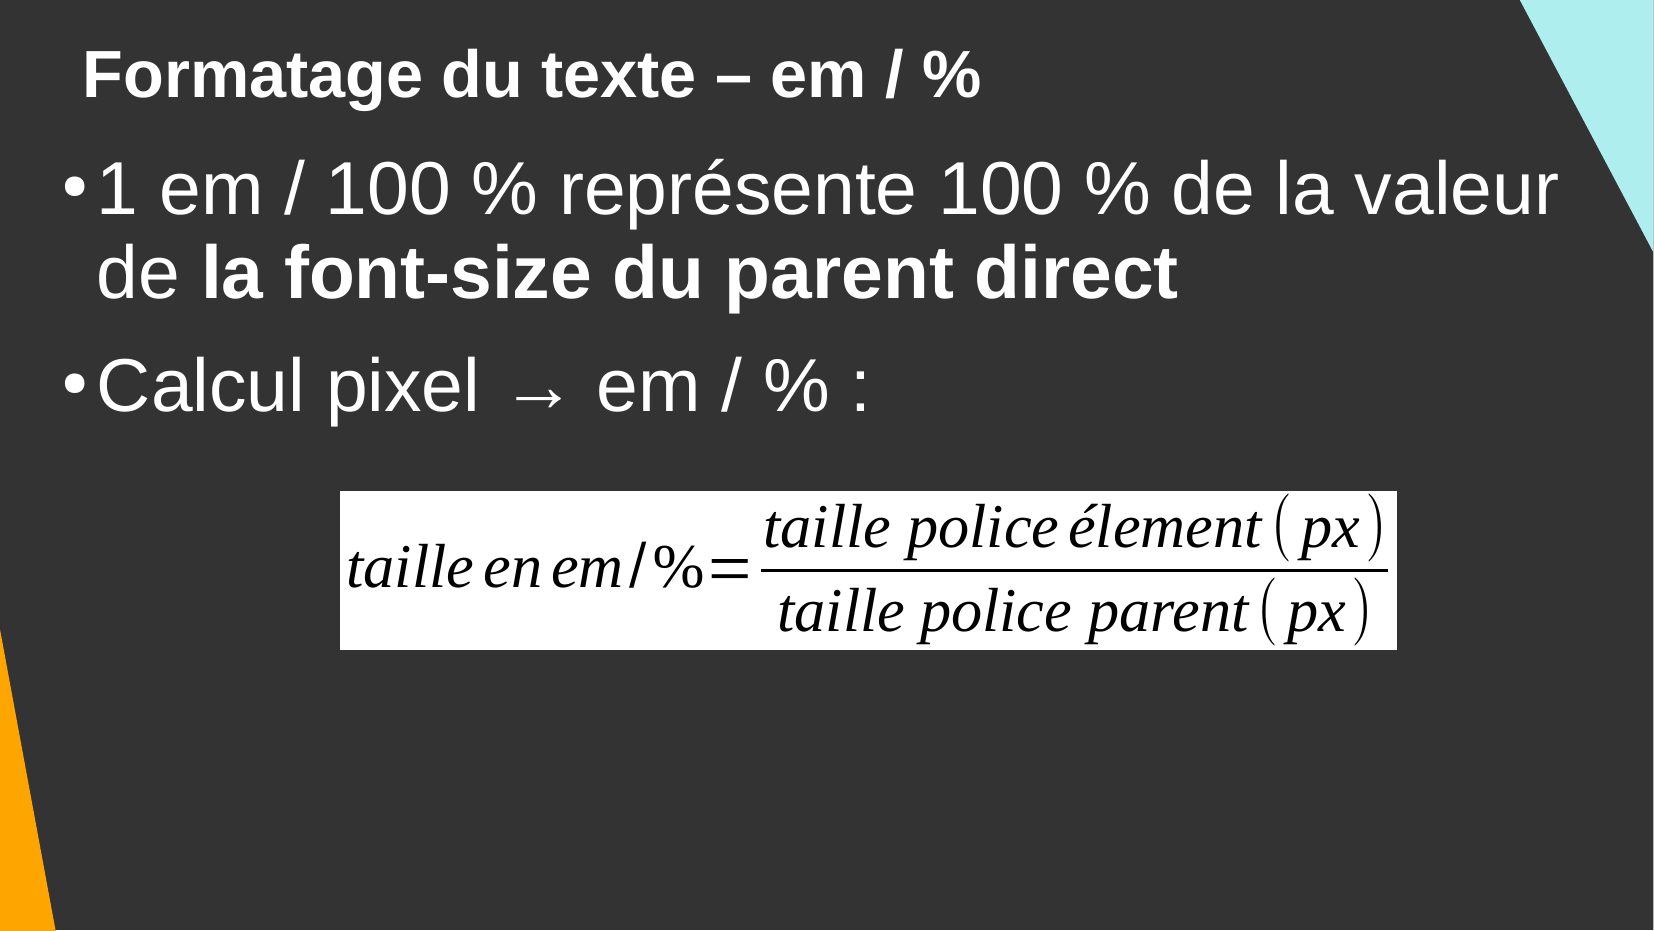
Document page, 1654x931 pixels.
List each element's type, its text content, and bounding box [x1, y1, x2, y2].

subtitle 1 em / 100 % représente 100 % de la valeur de la font-size du parent direct Calcul pixel → em / % : [61, 146, 1638, 687]
chart [340, 490, 1397, 650]
title Formatage du texte – em / % [82, 37, 1571, 146]
text_box [1519, 0, 1654, 254]
text_box [0, 629, 56, 931]
